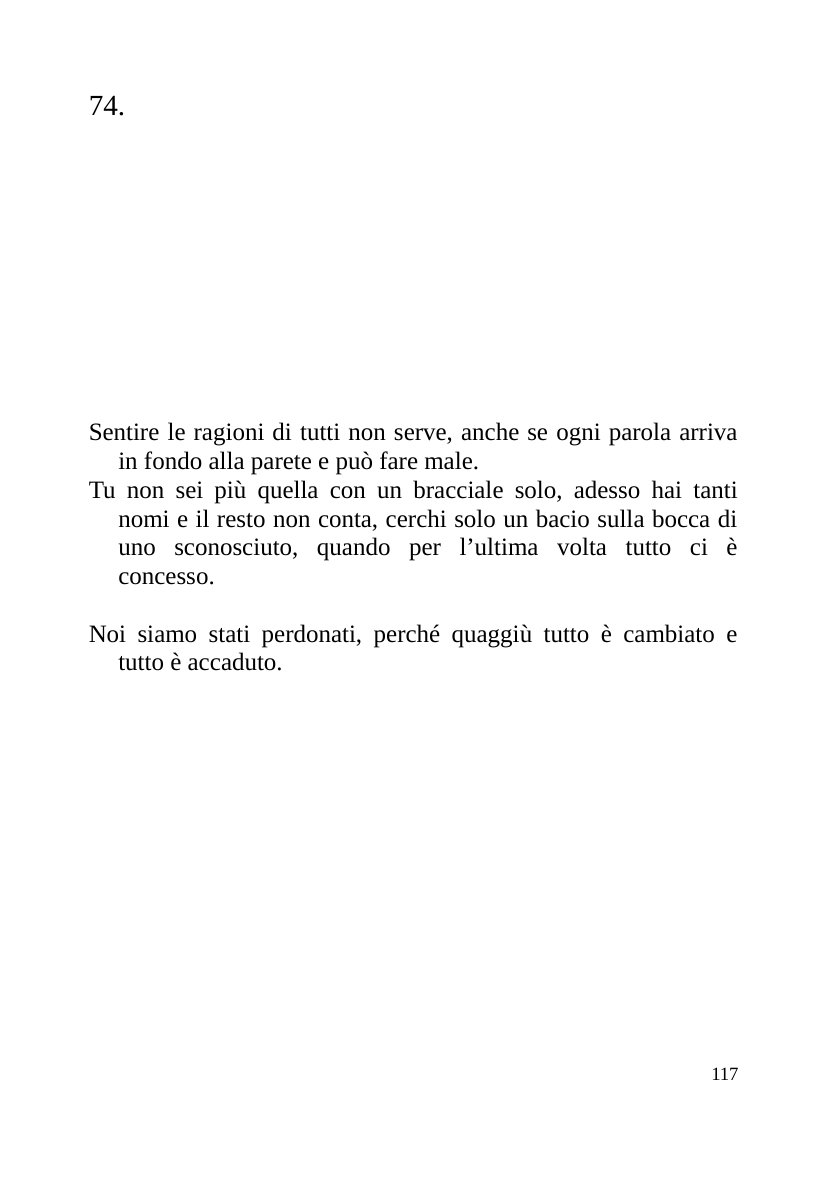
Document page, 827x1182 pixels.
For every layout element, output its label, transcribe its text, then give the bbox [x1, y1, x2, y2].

text Tu non sei più quella con un bracciale solo, adesso hai tanti nomi e il resto non conta, cerchi solo un bacio sulla bocca di uno sconosciuto, quando per l’ultima volta tutto ci è concesso. [88, 475, 738, 590]
text Noi siamo stati perdonati, perché quaggiù tutto è cambiato e tutto è accaduto. [88, 619, 738, 676]
subtitle 74. [88, 88, 738, 122]
text Sentire le ragioni di tutti non serve, anche se ogni parola arriva in fondo alla parete e può fare male. [88, 417, 738, 475]
